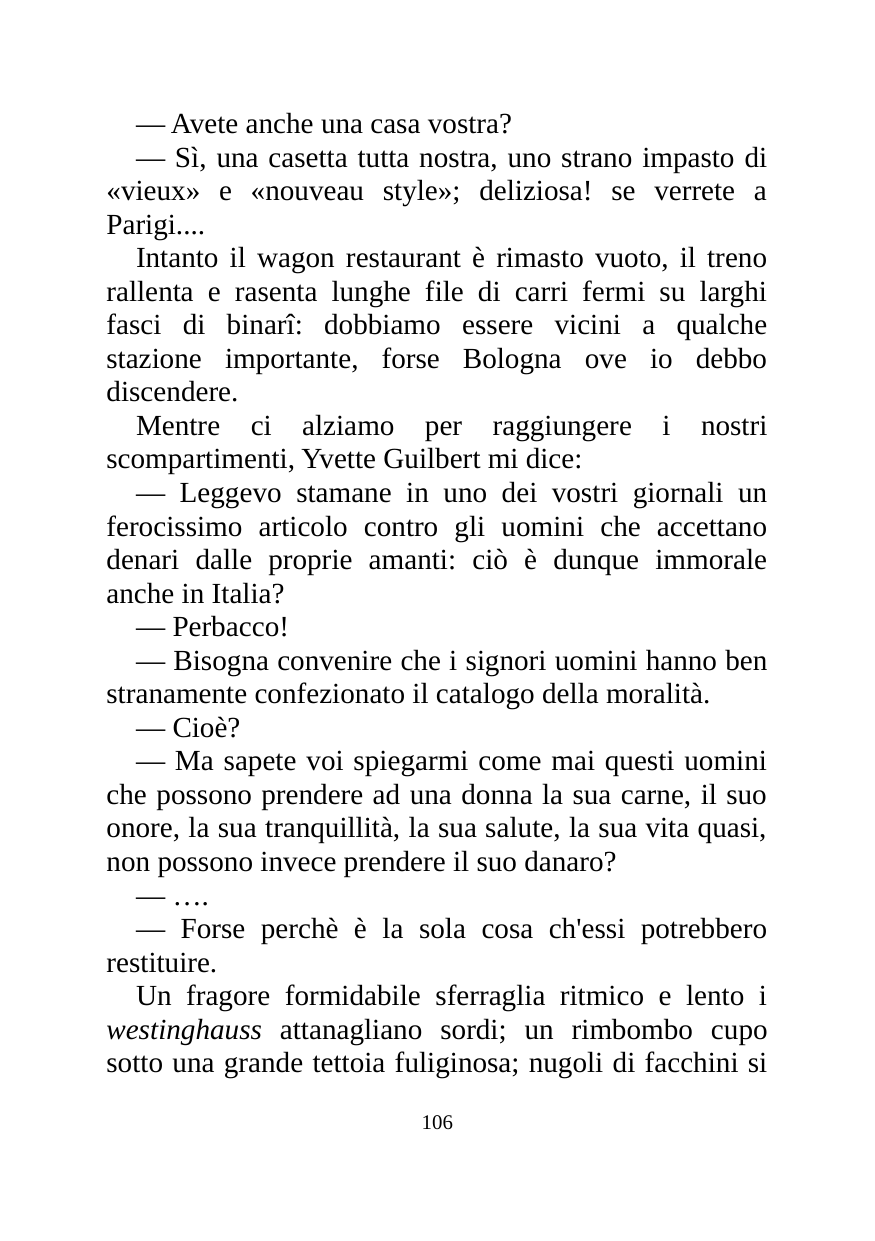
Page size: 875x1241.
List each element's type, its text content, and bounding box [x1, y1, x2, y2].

text Un fragore formidabile sferraglia ritmico e lento i westinghauss attanagliano sordi; un rimbombo cupo sotto una grande tettoia fuliginosa; nugoli di facchini si [106, 978, 768, 1079]
text — Ma sapete voi spiegarmi come mai questi uomini che possono prendere ad una donna la sua carne, il suo onore, la sua tranquillità, la sua salute, la sua vita quasi, non possono invece prendere il suo danaro? [106, 743, 768, 878]
text — Avete anche una casa vostra? [106, 106, 768, 140]
text — Bisogna convenire che i signori uomini hanno ben stranamente confezionato il catalogo della moralità. [106, 643, 768, 710]
text — Leggevo stamane in uno dei vostri giornali un ferocissimo articolo contro gli uomini che accettano denari dalle proprie amanti: ciò è dunque immorale anche in Italia? [106, 475, 768, 609]
text — …. [106, 878, 768, 911]
text — Cioè? [106, 710, 768, 743]
text — Sì, una casetta tutta nostra, uno strano impasto di «vieux» e «nouveau style»; deliziosa! se verrete a Parigi.... [106, 140, 768, 240]
text — Perbacco! [106, 609, 768, 643]
text Intanto il wagon restaurant è rimasto vuoto, il treno rallenta e rasenta lunghe file di carri fermi su larghi fasci di binarî: dobbiamo essere vicini a qualche stazione importante, forse Bologna ove io debbo discendere. [106, 240, 768, 408]
text — Forse perchè è la sola cosa ch'essi potrebbero restituire. [106, 911, 768, 978]
text Mentre ci alziamo per raggiungere i nostri scompartimenti, Yvette Guilbert mi dice: [106, 408, 768, 475]
